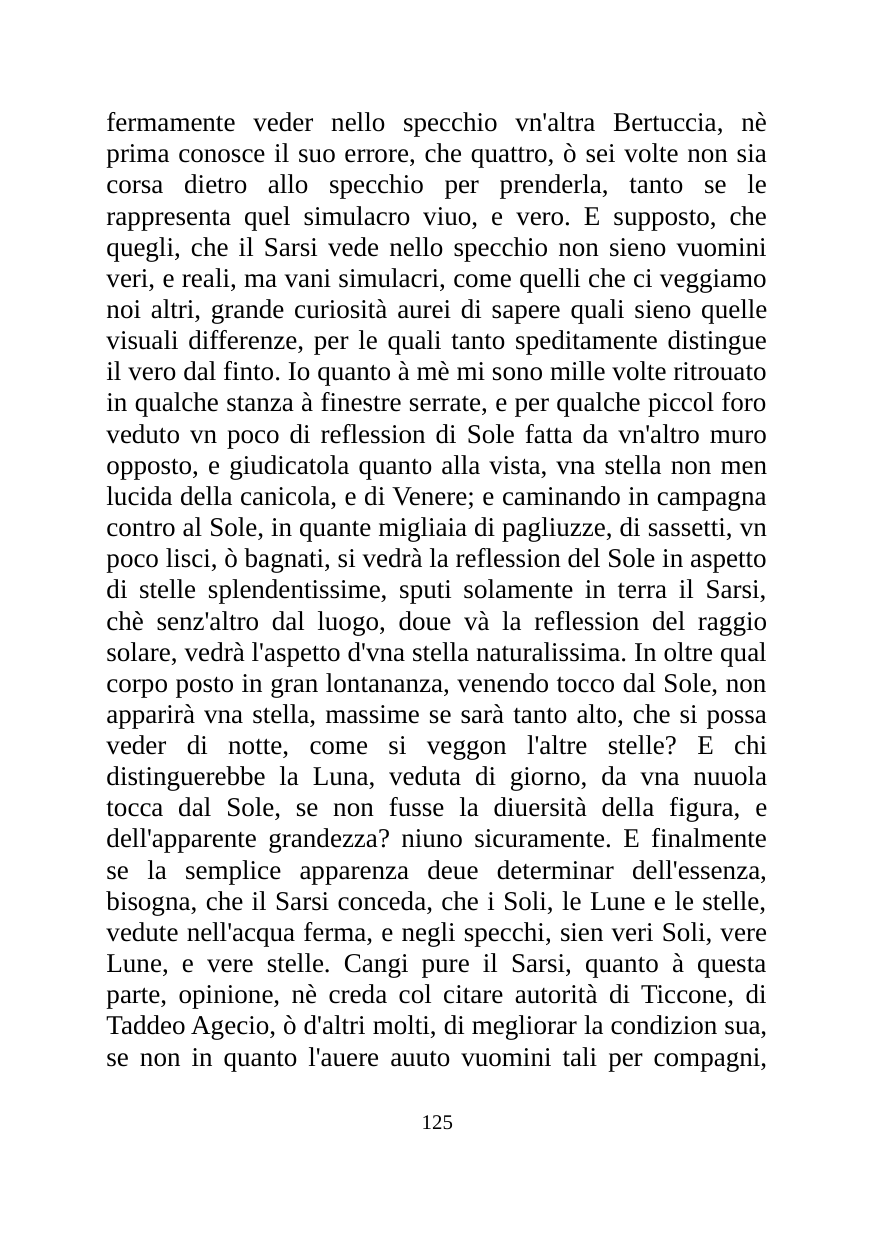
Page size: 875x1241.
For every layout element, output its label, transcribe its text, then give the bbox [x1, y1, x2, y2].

text fermamente veder nello specchio vn'altra Bertuccia, nè prima conosce il suo errore, che quattro, ò sei volte non sia corsa dietro allo specchio per prenderla, tanto se le rappresenta quel simulacro viuo, e vero. E supposto, che quegli, che il Sarsi vede nello specchio non sieno vuomini veri, e reali, ma vani simulacri, come quelli che ci veggiamo noi altri, grande curiosità aurei di sapere quali sieno quelle visuali differenze, per le quali tanto speditamente distingue il vero dal finto. Io quanto à mè mi sono mille volte ritrouato in qualche stanza à finestre serrate, e per qualche piccol foro veduto vn poco di reflession di Sole fatta da vn'altro muro opposto, e giudicatola quanto alla vista, vna stella non men lucida della canicola, e di Venere; e caminando in campagna contro al Sole, in quante migliaia di pagliuzze, di sassetti, vn poco lisci, ò bagnati, si vedrà la reflession del Sole in aspetto di stelle splendentissime, sputi solamente in terra il Sarsi, chè senz'altro dal luogo, doue và la reflession del raggio solare, vedrà l'aspetto d'vna stella naturalissima. In oltre qual corpo posto in gran lontananza, venendo tocco dal Sole, non apparirà vna stella, massime se sarà tanto alto, che si possa veder di notte, come si veggon l'altre stelle? E chi distinguerebbe la Luna, veduta di giorno, da vna nuuola tocca dal Sole, se non fusse la diuersità della figura, e dell'apparente grandezza? niuno sicuramente. E finalmente se la semplice apparenza deue determinar dell'essenza, bisogna, che il Sarsi conceda, che i Soli, le Lune e le stelle, vedute nell'acqua ferma, e negli specchi, sien veri Soli, vere Lune, e vere stelle. Cangi pure il Sarsi, quanto à questa parte, opinione, nè creda col citare autorità di Ticcone, di Taddeo Agecio, ò d'altri molti, di megliorar la condizion sua, se non in quanto l'auere auuto vuomini tali per compagni, [106, 106, 768, 1072]
